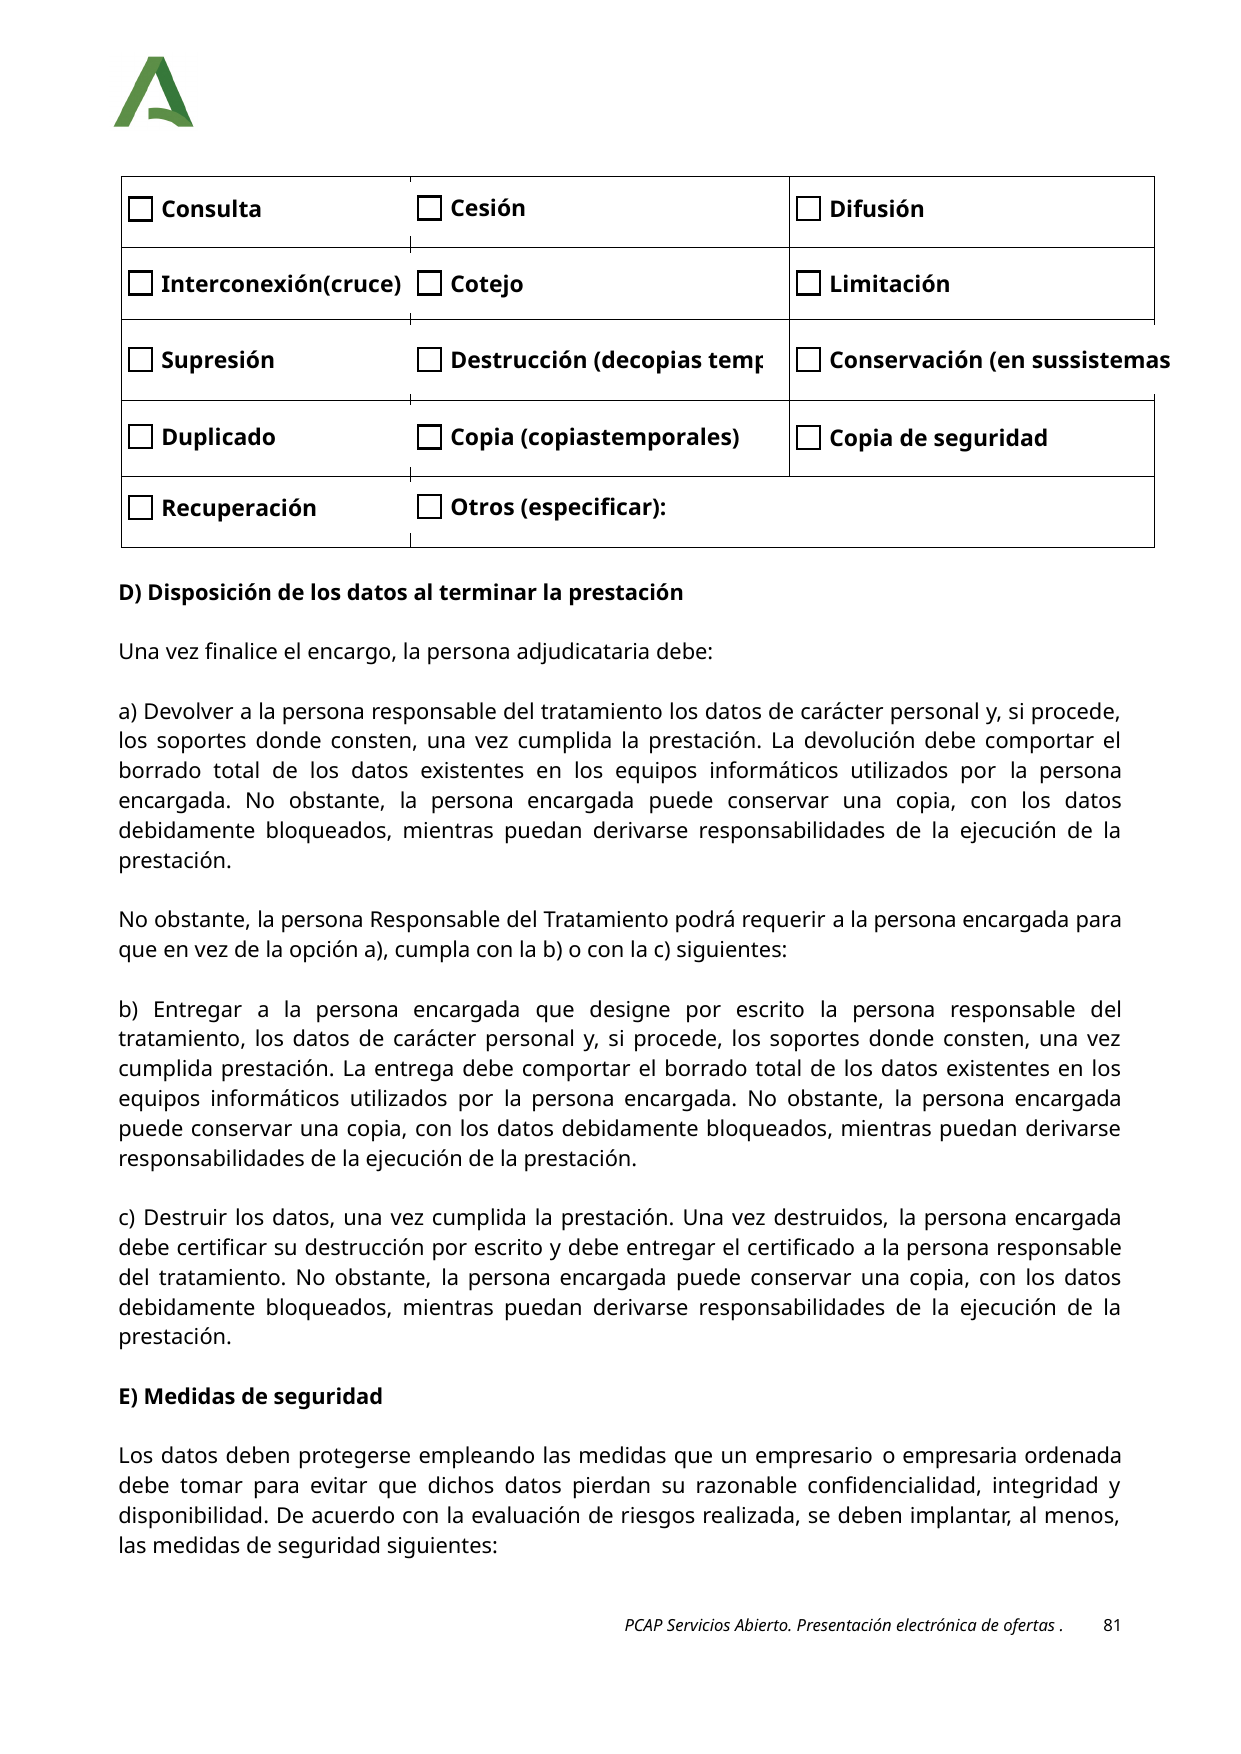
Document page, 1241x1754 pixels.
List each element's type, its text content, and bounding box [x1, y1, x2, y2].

table_cell [790, 401, 1154, 476]
table_cell [411, 320, 789, 399]
table_cell [411, 401, 789, 476]
picture [109, 52, 198, 131]
text Una vez finalice el encargo, la persona adjudicataria debe: [118, 636, 1122, 666]
text a) Devolver a la persona responsable del tratamiento los datos de carácter personal y, si procede, los soportes donde consten, una vez cumplida la prestación. La devolución debe comportar el borrado total de los datos existentes en los equipos informáticos utilizados por la persona encargada. No obstante, la persona encargada puede conservar una copia, con los datos debidamente bloqueados, mientras puedan derivarse responsabilidades de la ejecución de la prestación. [118, 696, 1122, 874]
table_cell [790, 320, 1154, 399]
table_cell [122, 477, 410, 547]
table_cell [122, 320, 410, 399]
text c) Destruir los datos, una vez cumplida la prestación. Una vez destruidos, la persona encargada debe certificar su destrucción por escrito y debe entregar el certificado a la persona responsable del tratamiento. No obstante, la persona encargada puede conservar una copia, con los datos debidamente bloqueados, mientras puedan derivarse responsabilidades de la ejecución de la prestación. [118, 1202, 1122, 1351]
table_cell [411, 248, 789, 319]
text b) Entregar a la persona encargada que designe por escrito la persona responsable del tratamiento, los datos de carácter personal y, si procede, los soportes donde consten, una vez cumplida prestación. La entrega debe comportar el borrado total de los datos existentes en los equipos informáticos utilizados por la persona encargada. No obstante, la persona encargada puede conservar una copia, con los datos debidamente bloqueados, mientras puedan derivarse responsabilidades de la ejecución de la prestación. [118, 993, 1122, 1172]
table_cell [790, 177, 1154, 247]
table_cell [122, 248, 410, 319]
table_cell [411, 177, 789, 247]
table_cell [411, 477, 1154, 547]
table_cell [790, 248, 1154, 319]
table_cell [122, 401, 410, 476]
text E) Medidas de seguridad [118, 1381, 1122, 1411]
text D) Disposición de los datos al terminar la prestación [118, 576, 1122, 606]
text Los datos deben protegerse empleando las medidas que un empresario o empresaria ordenada debe tomar para evitar que dichos datos pierdan su razonable confidencialidad, integridad y disponibilidad. De acuerdo con la evaluación de riesgos realizada, se deben implantar, al menos, las medidas de seguridad siguientes: [118, 1440, 1122, 1559]
text No obstante, la persona Responsable del Tratamiento podrá requerir a la persona encargada para que en vez de la opción a), cumpla con la b) o con la c) siguientes: [118, 904, 1122, 964]
table_cell [122, 177, 410, 247]
